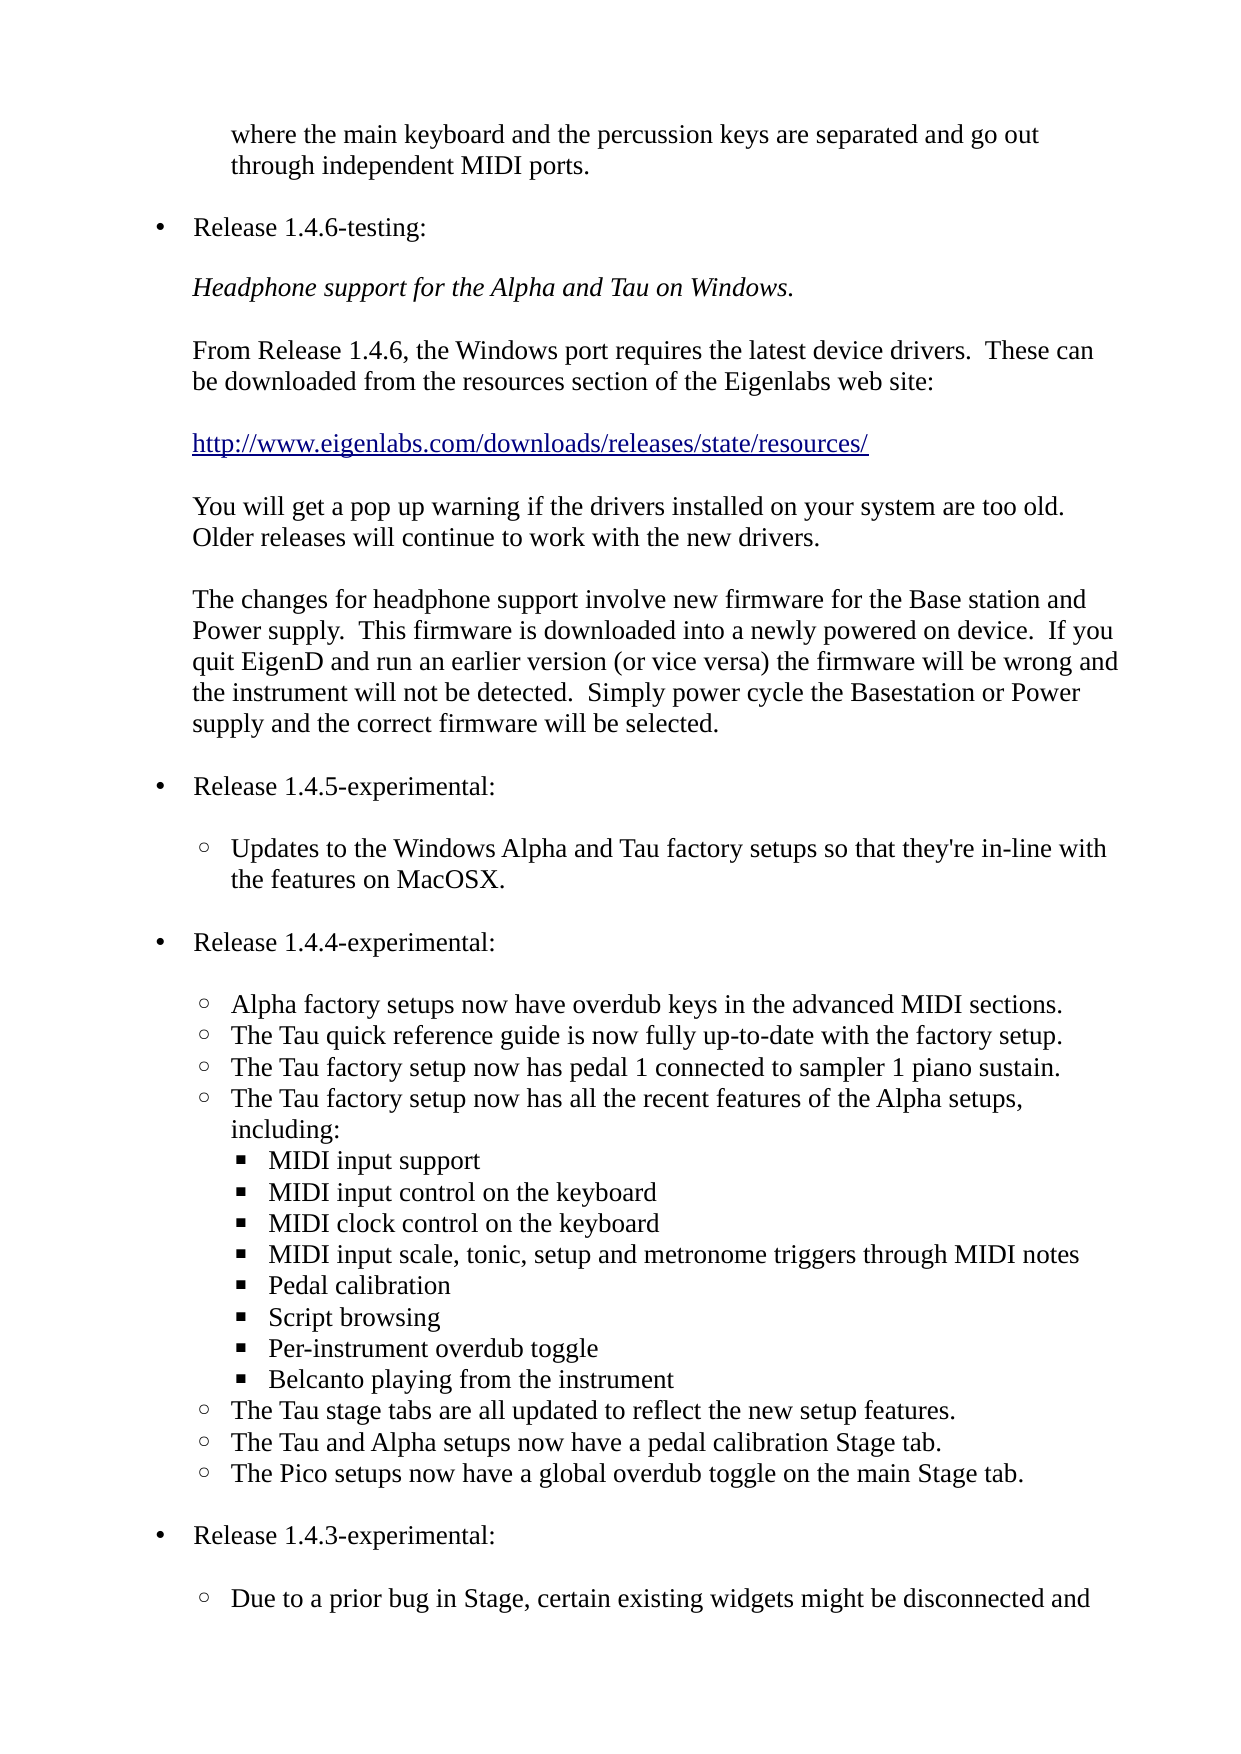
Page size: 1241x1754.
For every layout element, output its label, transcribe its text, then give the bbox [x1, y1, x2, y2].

list Release 1.4.6-testing: [156, 212, 1122, 243]
text From Release 1.4.6, the Windows port requires the latest device drivers. These can be downloaded from the resources section of the Eigenlabs web site: [192, 334, 1122, 396]
list Due to a prior bug in Stage, certain existing widgets might be disconnected and [193, 1582, 1122, 1613]
list MIDI clock control on the keyboard [231, 1207, 1122, 1238]
list Release 1.4.4-experimental: [156, 926, 1122, 957]
list where the main keyboard and the percussion keys are separated and go out through independent MIDI ports. [193, 118, 1122, 180]
list MIDI input control on the keyboard [231, 1176, 1122, 1207]
text You will get a pop up warning if the drivers installed on your system are too old. Older releases will continue to work with the new drivers. [192, 489, 1122, 552]
list MIDI input support [231, 1144, 1122, 1176]
list Pedal calibration [231, 1269, 1122, 1301]
text http://www.eigenlabs.com/downloads/releases/state/resources/ [192, 427, 1122, 458]
list Release 1.4.5-experimental: [156, 770, 1122, 801]
list The Pico setups now have a global overdub toggle on the main Stage tab. [193, 1457, 1122, 1488]
list MIDI input scale, tonic, setup and metronome triggers through MIDI notes [231, 1238, 1122, 1269]
list The Tau stage tabs are all updated to reflect the new setup features. [193, 1394, 1122, 1426]
list Release 1.4.3-experimental: [156, 1519, 1122, 1582]
list Alpha factory setups now have overdub keys in the advanced MIDI sections. [193, 988, 1122, 1019]
list The Tau factory setup now has pedal 1 connected to sampler 1 piano sustain. [193, 1051, 1122, 1082]
list The Tau quick reference guide is now fully up-to-date with the factory setup. [193, 1019, 1122, 1051]
text Headphone support for the Alpha and Tau on Windows. [192, 272, 1122, 303]
list Belcanto playing from the instrument [231, 1363, 1122, 1394]
list Per-instrument overdub toggle [231, 1332, 1122, 1363]
list The Tau and Alpha setups now have a pedal calibration Stage tab. [193, 1426, 1122, 1457]
list Script browsing [231, 1301, 1122, 1332]
list The Tau factory setup now has all the recent features of the Alpha setups, including: [193, 1082, 1122, 1144]
list Updates to the Windows Alpha and Tau factory setups so that they're in-line with the features on MacOSX. [193, 832, 1122, 895]
text The changes for headphone support involve new firmware for the Base station and Power supply. This firmware is downloaded into a newly powered on device. If you quit EigenD and run an earlier version (or vice versa) the firmware will be wrong and the instrument will not be detected. Simply power cycle the Basestation or Power supply and the correct firmware will be selected. [192, 583, 1122, 739]
